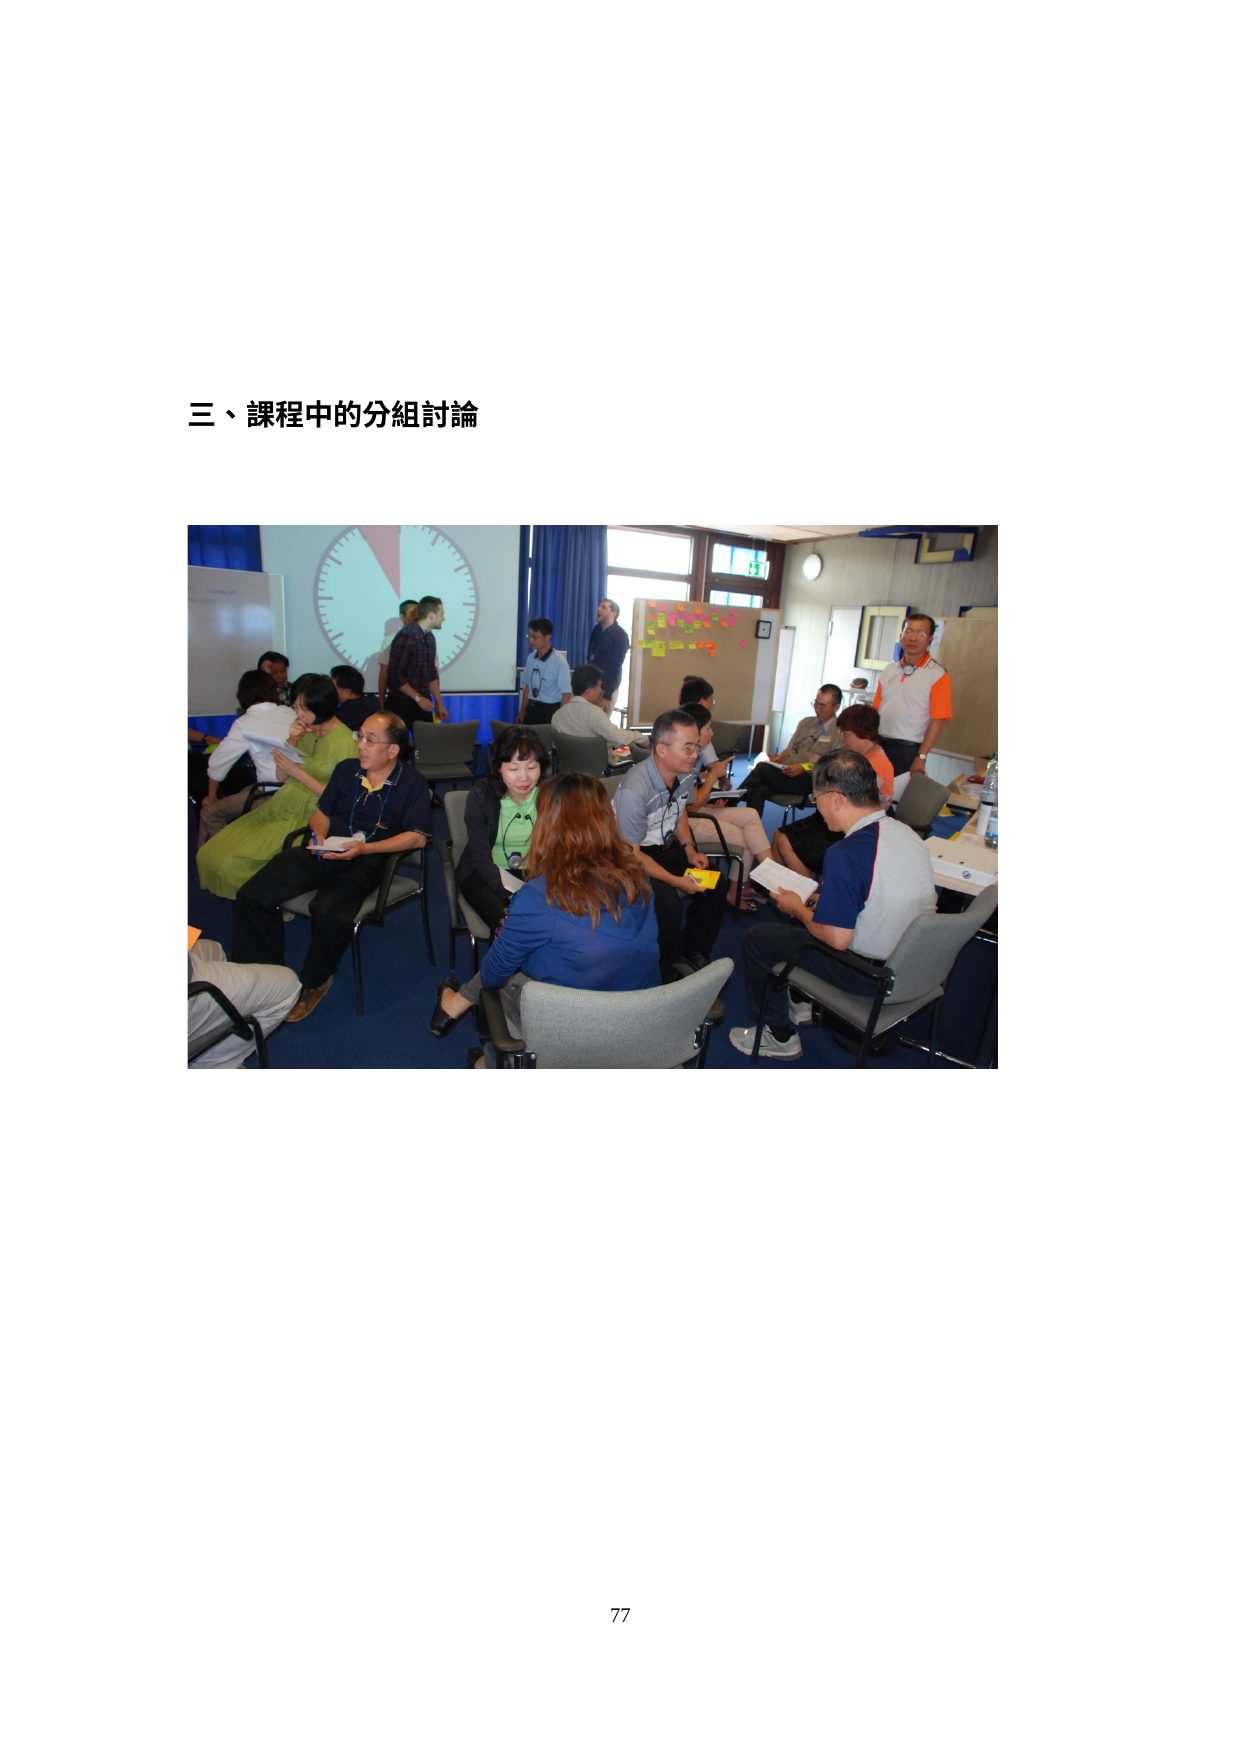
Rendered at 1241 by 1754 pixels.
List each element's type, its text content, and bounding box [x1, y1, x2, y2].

text 三、課程中的分組討論 [187, 375, 1053, 450]
picture [187, 525, 998, 1069]
